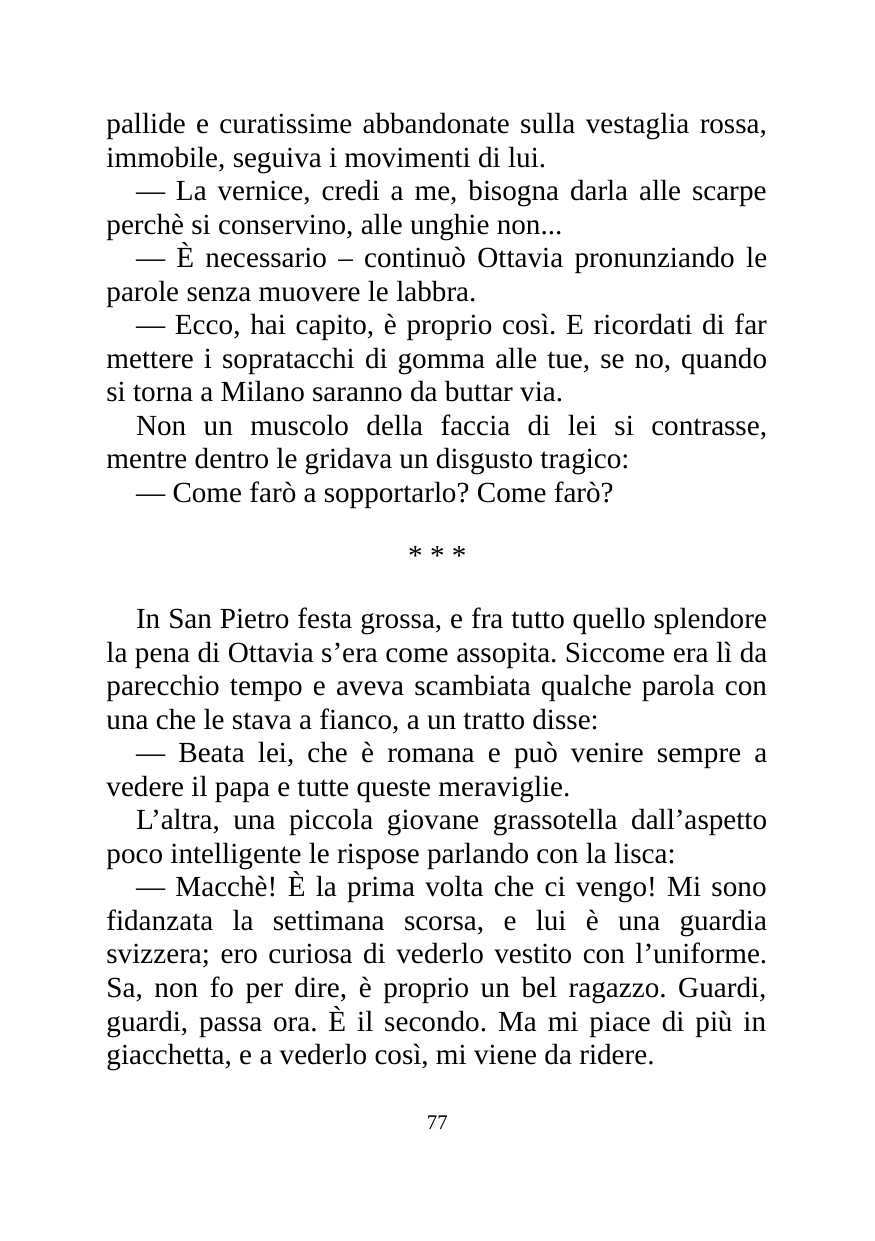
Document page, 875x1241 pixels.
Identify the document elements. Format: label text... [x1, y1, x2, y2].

text Non un muscolo della faccia di lei si contrasse, mentre dentro le gridava un disgusto tragico: [106, 408, 768, 475]
text — È necessario – continuò Ottavia pronunziando le parole senza muovere le labbra. [106, 240, 768, 307]
text L’altra, una piccola giovane grassotella dall’aspetto poco intelligente le rispose parlando con la lisca: [106, 802, 768, 869]
text * * * [106, 538, 768, 572]
text pallide e curatissime abbandonate sulla vestaglia rossa, immobile, seguiva i movimenti di lui. [106, 106, 768, 173]
text In San Pietro festa grossa, e fra tutto quello splendore la pena di Ottavia s’era come assopita. Siccome era lì da parecchio tempo e aveva scambiata qualche parola con una che le stava a fianco, a un tratto disse: [106, 601, 768, 735]
text — Macchè! È la prima volta che ci vengo! Mi sono fidanzata la settimana scorsa, e lui è una guardia svizzera; ero curiosa di vederlo vestito con l’uniforme. Sa, non fo per dire, è proprio un bel ragazzo. Guardi, guardi, passa ora. È il secondo. Ma mi piace di più in giacchetta, e a vederlo così, mi viene da ridere. [106, 869, 768, 1071]
text — Come farò a sopportarlo? Come farò? [106, 475, 768, 509]
text — La vernice, credi a me, bisogna darla alle scarpe perchè si conservino, alle unghie non... [106, 173, 768, 240]
text — Ecco, hai capito, è proprio così. E ricordati di far mettere i sopratacchi di gomma alle tue, se no, quando si torna a Milano saranno da buttar via. [106, 307, 768, 408]
text — Beata lei, che è romana e può venire sempre a vedere il papa e tutte queste meraviglie. [106, 735, 768, 802]
